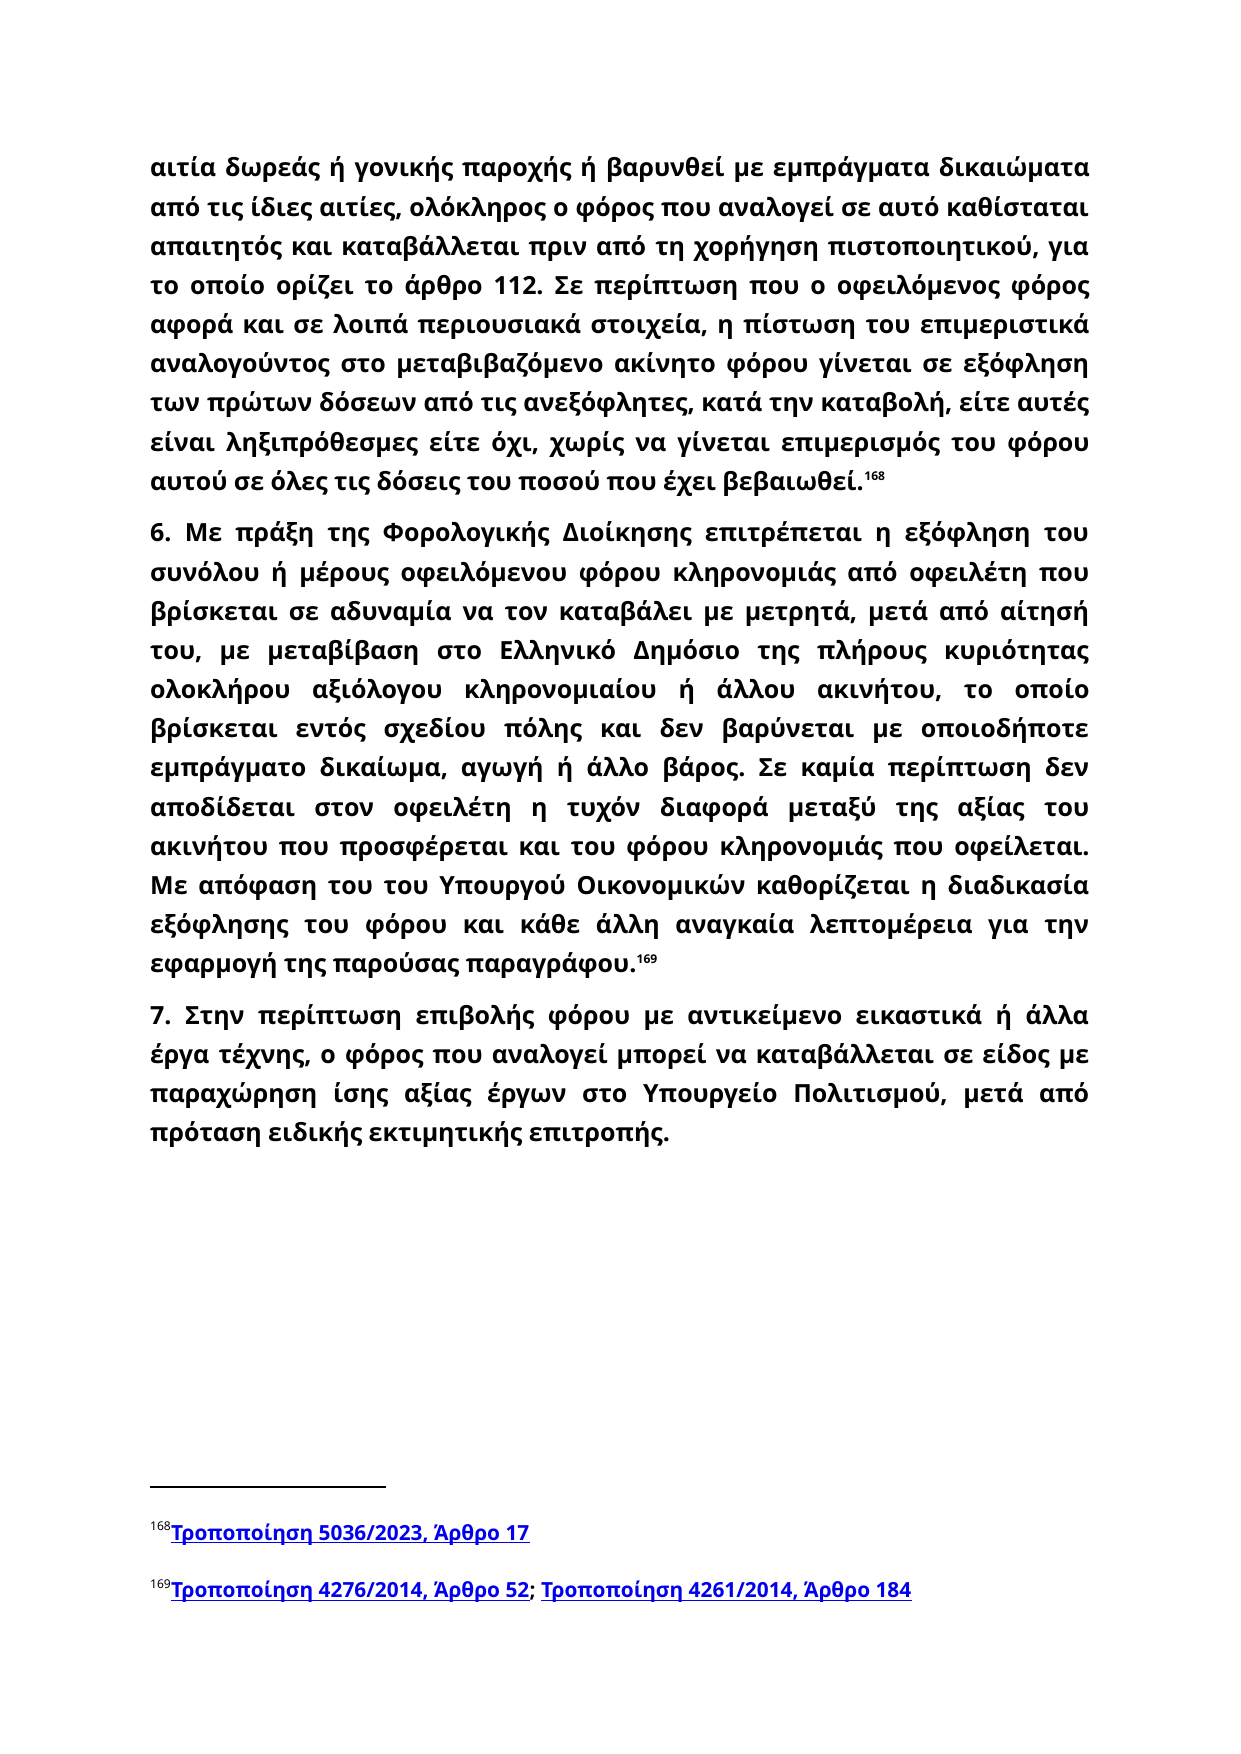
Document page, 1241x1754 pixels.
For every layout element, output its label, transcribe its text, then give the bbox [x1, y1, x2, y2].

text 6. Με πράξη της Φορολογικής Διοίκησης επιτρέπεται η εξόφληση του συνόλου ή μέρους οφειλόμενου φόρου κληρονομιάς από οφειλέτη που βρίσκεται σε αδυναμία να τον καταβάλει με μετρητά, μετά από αίτησή του, με μεταβίβαση στο Ελληνικό Δημόσιο της πλήρους κυριότητας ολοκλήρου αξιόλογου κληρονομιαίου ή άλλου ακινήτου, το οποίο βρίσκεται εντός σχεδίου πόλης και δεν βαρύνεται με οποιοδήποτε εμπράγματο δικαίωμα, αγωγή ή άλλο βάρος. Σε καμία περίπτωση δεν αποδίδεται στον οφειλέτη η τυχόν διαφορά μεταξύ της αξίας του ακινήτου που προσφέρεται και του φόρου κληρονομιάς που οφείλεται. Με απόφαση του του Υπουργού Οικονομικών καθορίζεται η διαδικασία εξόφλησης του φόρου και κάθε άλλη αναγκαία λεπτομέρεια για την εφαρμογή της παρούσας παραγράφου. [150, 515, 1090, 980]
text Τροποποίηση 5036/2023, Άρθρο 17 [150, 1518, 1090, 1546]
text αιτία δωρεάς ή γονικής παροχής ή βαρυνθεί με εμπράγματα δικαιώματα από τις ίδιες αιτίες, ολόκληρος ο φόρος που αναλογεί σε αυτό καθίσταται απαιτητός και καταβάλλεται πριν από τη χορήγηση πιστοποιητικού, για το οποίο ορίζει το άρθρο 112. Σε περίπτωση που ο οφειλόμενος φόρος αφορά και σε λοιπά περιουσιακά στοιχεία, η πίστωση του επιμεριστικά αναλογούντος στο μεταβιβαζόμενο ακίνητο φόρου γίνεται σε εξόφληση των πρώτων δόσεων από τις ανεξόφλητες, κατά την καταβολή, είτε αυτές είναι ληξιπρόθεσμες είτε όχι, χωρίς να γίνεται επιμερισμός του φόρου αυτού σε όλες τις δόσεις του ποσού που έχει βεβαιωθεί. [150, 150, 1090, 497]
text 7. Στην περίπτωση επιβολής φόρου με αντικείμενο εικαστικά ή άλλα έργα τέχνης, ο φόρος που αναλογεί μπορεί να καταβάλλεται σε είδος με παραχώρηση ίσης αξίας έργων στο Υπουργείο Πολιτισμού, μετά από πρόταση ειδικής εκτιμητικής επιτροπής. [150, 997, 1090, 1149]
text Τροποποίηση 4276/2014, Άρθρο 52; Τροποποίηση 4261/2014, Άρθρο 184 [150, 1576, 1090, 1604]
